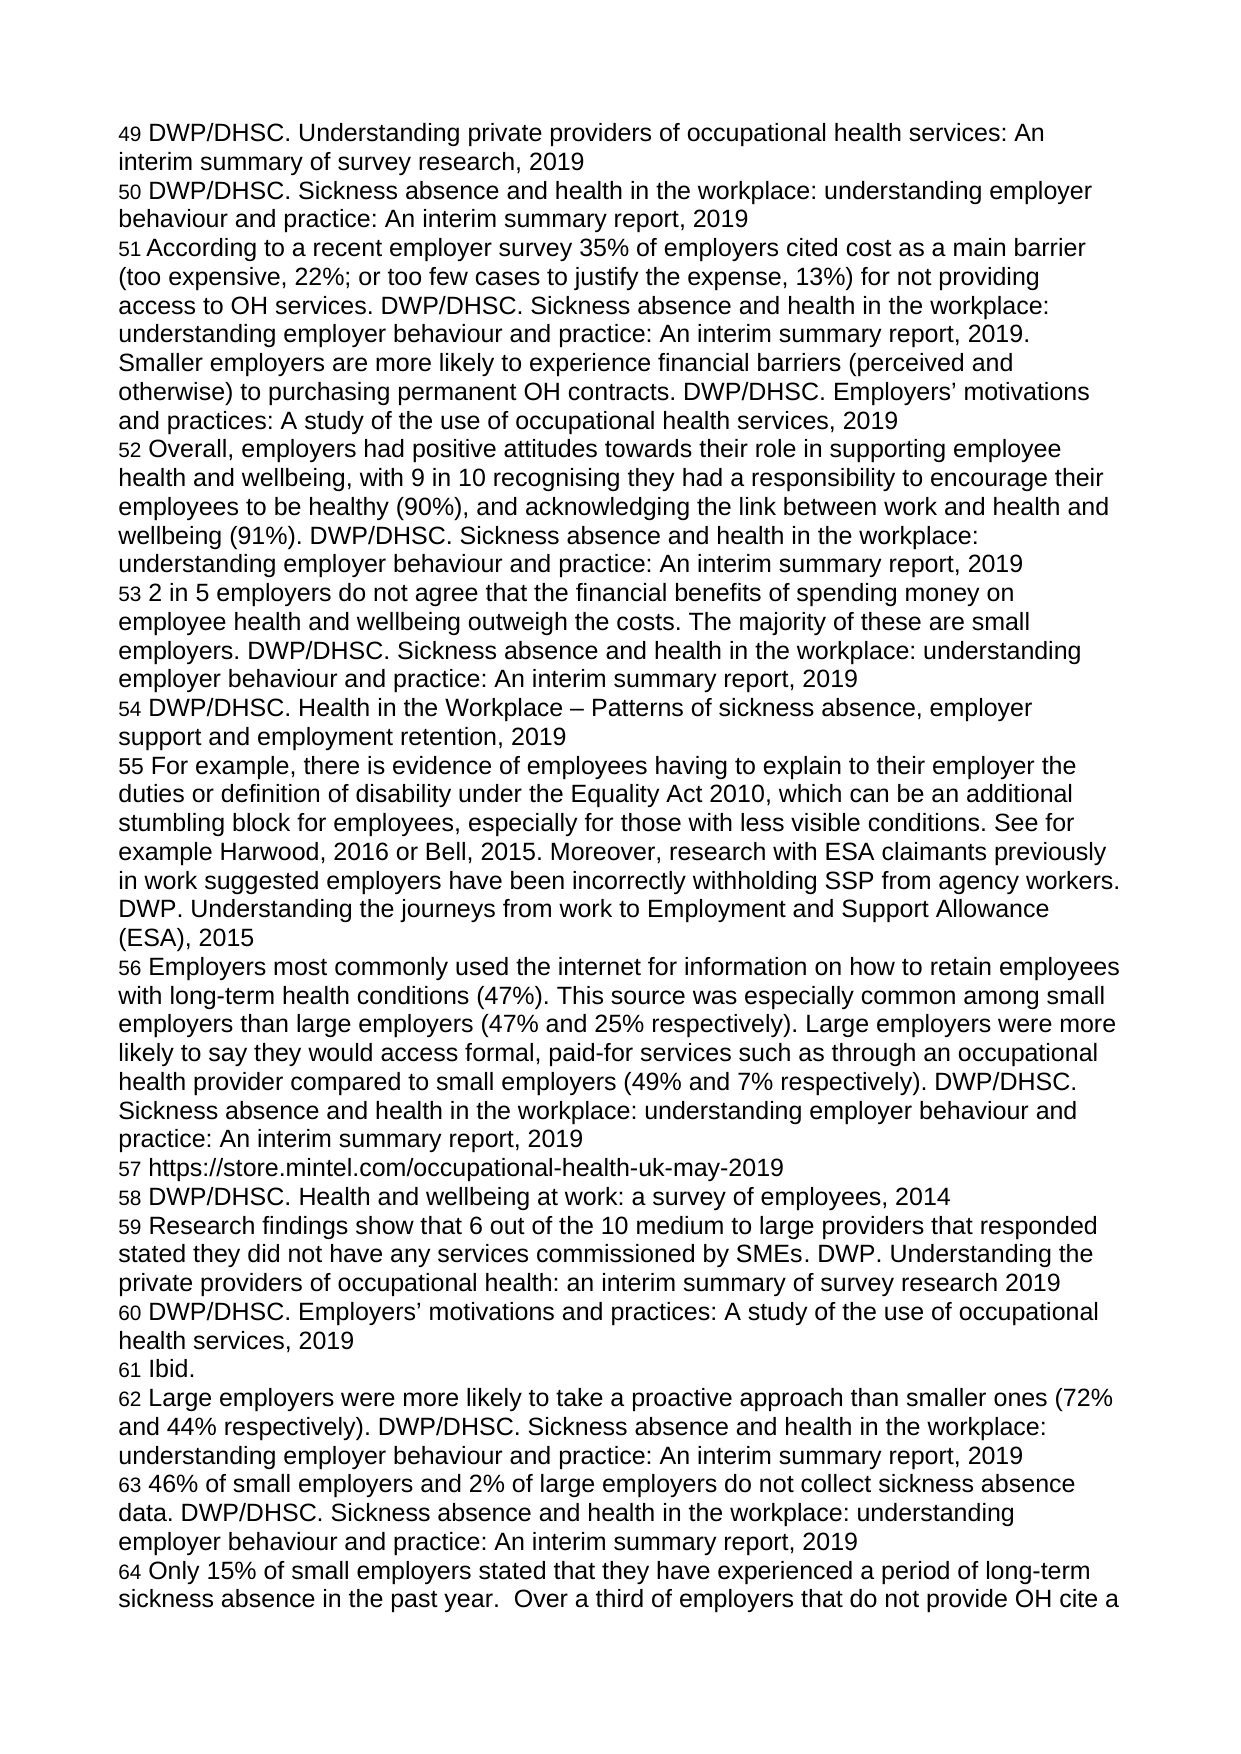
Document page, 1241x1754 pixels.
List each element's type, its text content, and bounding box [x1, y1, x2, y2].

text DWP/DHSC. Sickness absence and health in the workplace: understanding employer behaviour and practice: An interim summary report, 2019 [118, 176, 1122, 233]
list DWP/DHSC. Understanding private providers of occupational health services: An interim summary of survey research, 2019 [118, 118, 1122, 176]
text 46% of small employers and 2% of large employers do not collect sickness absence data. DWP/DHSC. Sickness absence and health in the workplace: understanding employer behaviour and practice: An interim summary report, 2019 [118, 1469, 1122, 1556]
text Only 15% of small employers stated that they have experienced a period of long-term sickness absence in the past year. Over a third of employers that do not provide OH cite a [118, 1556, 1122, 1613]
text Overall, employers had positive attitudes towards their role in supporting employee health and wellbeing, with 9 in 10 recognising they had a responsibility to encourage their employees to be healthy (90%), and acknowledging the link between work and health and wellbeing (91%). DWP/DHSC. Sickness absence and health in the workplace: understanding employer behaviour and practice: An interim summary report, 2019 [118, 434, 1122, 578]
text https://store.mintel.com/occupational-health-uk-may-2019 [118, 1153, 1122, 1182]
text 2 in 5 employers do not agree that the financial benefits of spending money on employee health and wellbeing outweigh the costs. The majority of these are small employers. DWP/DHSC. Sickness absence and health in the workplace: understanding employer behaviour and practice: An interim summary report, 2019 [118, 578, 1122, 693]
text Employers most commonly used the internet for information on how to retain employees with long-term health conditions (47%). This source was especially common among small employers than large employers (47% and 25% respectively). Large employers were more likely to say they would access formal, paid-for services such as through an occupational health provider compared to small employers (49% and 7% respectively). DWP/DHSC. Sickness absence and health in the workplace: understanding employer behaviour and practice: An interim summary report, 2019 [118, 952, 1122, 1153]
text DWP/DHSC. Health and wellbeing at work: a survey of employees, 2014 [118, 1182, 1122, 1211]
text For example, there is evidence of employees having to explain to their employer the duties or definition of disability under the Equality Act 2010, which can be an additional stumbling block for employees, especially for those with less visible conditions. See for example Harwood, 2016 or Bell, 2015. Moreover, research with ESA claimants previously in work suggested employers have been incorrectly withholding SSP from agency workers. DWP. Understanding the journeys from work to Employment and Support Allowance (ESA), 2015 [118, 751, 1122, 952]
text Research findings show that 6 out of the 10 medium to large providers that responded stated they did not have any services commissioned by SMEs. DWP. Understanding the private providers of occupational health: an interim summary of survey research 2019 [118, 1211, 1122, 1297]
text According to a recent employer survey 35% of employers cited cost as a main barrier (too expensive, 22%; or too few cases to justify the expense, 13%) for not providing access to OH services. DWP/DHSC. Sickness absence and health in the workplace: understanding employer behaviour and practice: An interim summary report, 2019. Smaller employers are more likely to experience financial barriers (perceived and otherwise) to purchasing permanent OH contracts. DWP/DHSC. Employers’ motivations and practices: A study of the use of occupational health services, 2019 [118, 233, 1122, 434]
text DWP/DHSC. Health in the Workplace – Patterns of sickness absence, employer support and employment retention, 2019 [118, 693, 1122, 751]
text Ibid. [118, 1354, 1122, 1383]
text Large employers were more likely to take a proactive approach than smaller ones (72% and 44% respectively). DWP/DHSC. Sickness absence and health in the workplace: understanding employer behaviour and practice: An interim summary report, 2019 [118, 1383, 1122, 1469]
text DWP/DHSC. Employers’ motivations and practices: A study of the use of occupational health services, 2019 [118, 1297, 1122, 1354]
